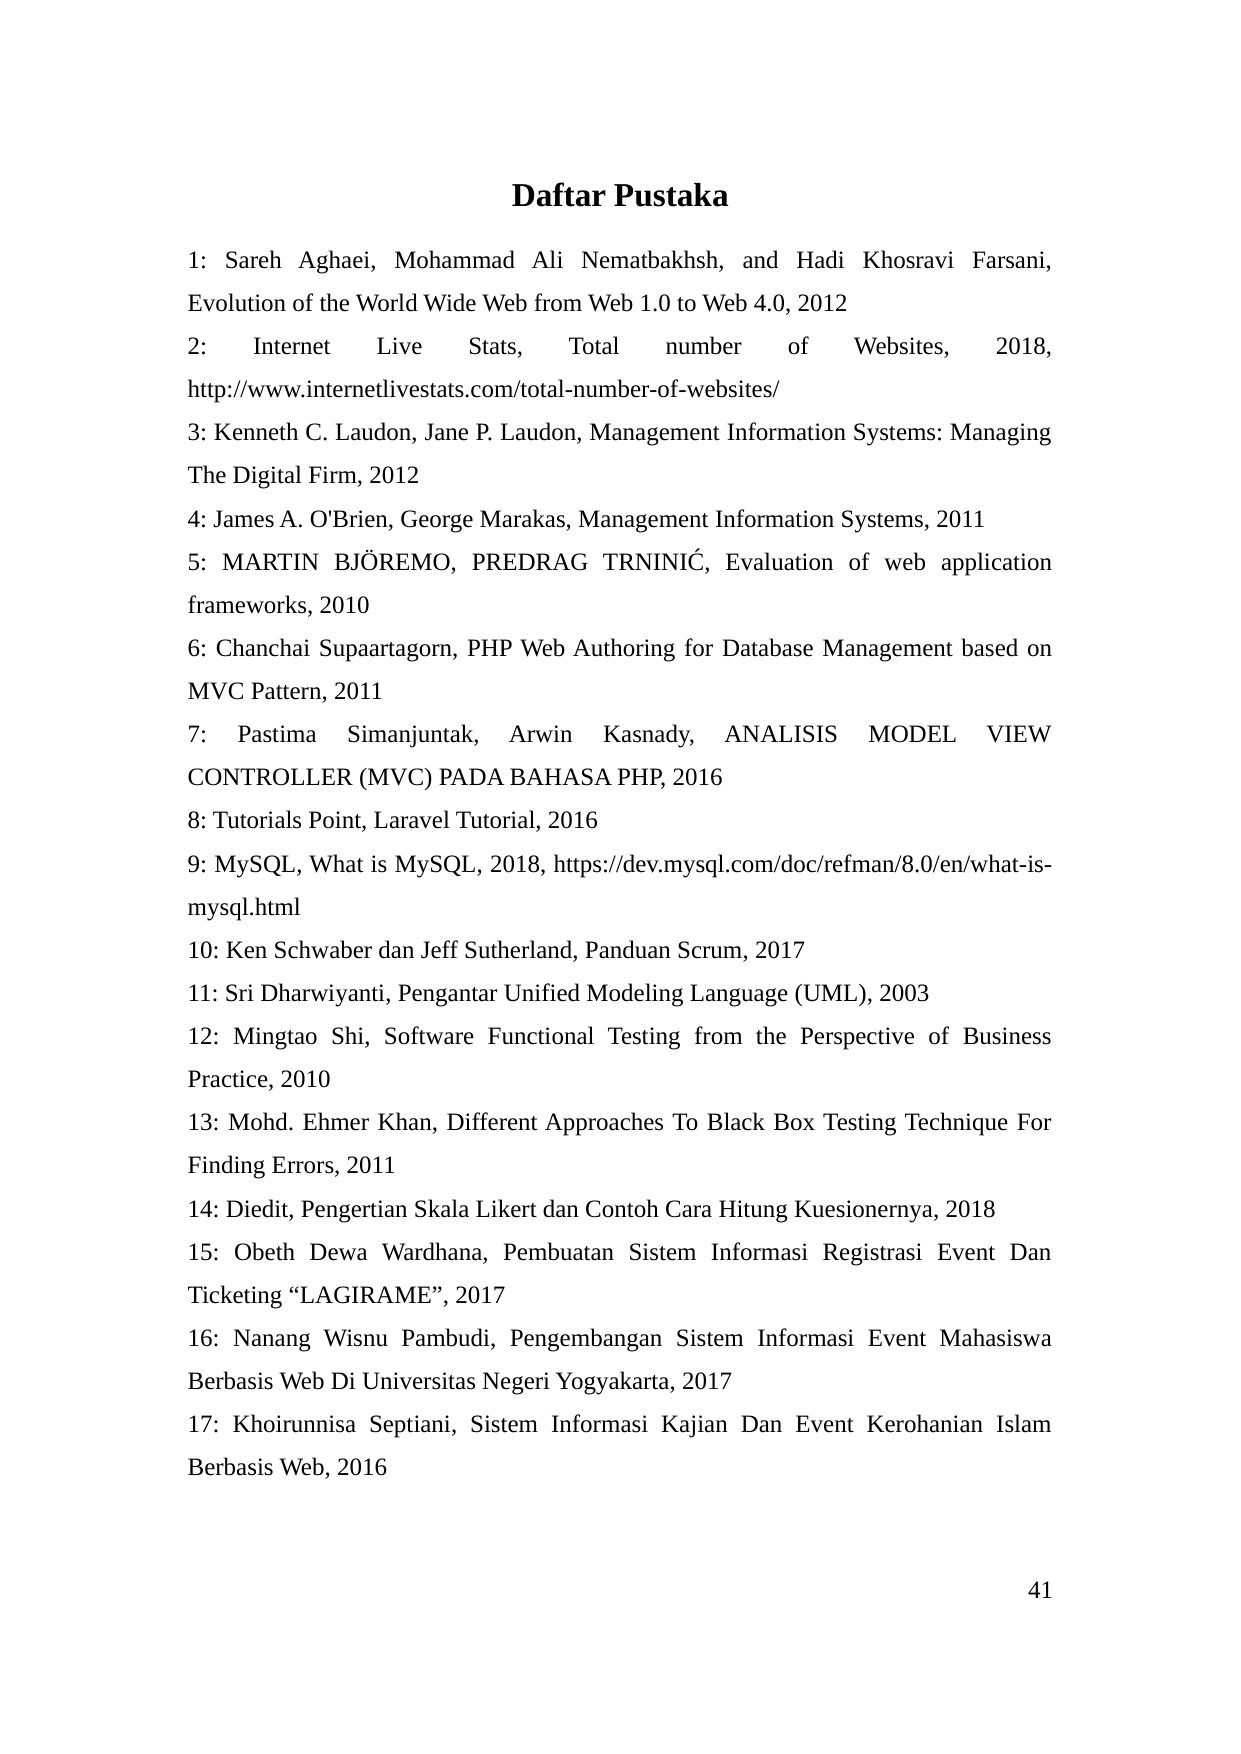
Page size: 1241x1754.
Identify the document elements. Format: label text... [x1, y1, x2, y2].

text 3: Kenneth C. Laudon, Jane P. Laudon, Management Information Systems: Managing The Digital Firm, 2012 [187, 417, 1053, 489]
text 12: Mingtao Shi, Software Functional Testing from the Perspective of Business Practice, 2010 [187, 1021, 1053, 1093]
text 16: Nanang Wisnu Pambudi, Pengembangan Sistem Informasi Event Mahasiswa Berbasis Web Di Universitas Negeri Yogyakarta, 2017 [187, 1323, 1053, 1395]
text 10: Ken Schwaber dan Jeff Sutherland, Panduan Scrum, 2017 [187, 935, 1053, 964]
text 6: Chanchai Supaartagorn, PHP Web Authoring for Database Management based on MVC Pattern, 2011 [187, 633, 1053, 705]
text 14: Diedit, Pengertian Skala Likert dan Contoh Cara Hitung Kuesionernya, 2018 [187, 1194, 1053, 1222]
text 17: Khoirunnisa Septiani, Sistem Informasi Kajian Dan Event Kerohanian Islam Berbasis Web, 2016 [187, 1409, 1053, 1481]
text 15: Obeth Dewa Wardhana, Pembuatan Sistem Informasi Registrasi Event Dan Ticketing “LAGIRAME”, 2017 [187, 1237, 1053, 1309]
text 1: Sareh Aghaei, Mohammad Ali Nematbakhsh, and Hadi Khosravi Farsani, Evolution of the World Wide Web from Web 1.0 to Web 4.0, 2012 [187, 245, 1053, 317]
text 8: Tutorials Point, Laravel Tutorial, 2016 [187, 806, 1053, 834]
text 4: James A. O'Brien, George Marakas, Management Information Systems, 2011 [187, 504, 1053, 532]
subtitle Daftar Pustaka [187, 175, 1053, 213]
text 2: Internet Live Stats, Total number of Websites, 2018, http://www.internetlivestats.com/total-number-of-websites/ [187, 331, 1053, 403]
text 13: Mohd. Ehmer Khan, Different Approaches To Black Box Testing Technique For Finding Errors, 2011 [187, 1107, 1053, 1179]
text 9: MySQL, What is MySQL, 2018, https://dev.mysql.com/doc/refman/8.0/en/what-is-mysql.html [187, 849, 1053, 921]
text 7: Pastima Simanjuntak, Arwin Kasnady, ANALISIS MODEL VIEW CONTROLLER (MVC) PADA BAHASA PHP, 2016 [187, 719, 1053, 791]
text 5: MARTIN BJÖREMO, PREDRAG TRNINIĆ, Evaluation of web application frameworks, 2010 [187, 547, 1053, 619]
text 11: Sri Dharwiyanti, Pengantar Unified Modeling Language (UML), 2003 [187, 978, 1053, 1007]
